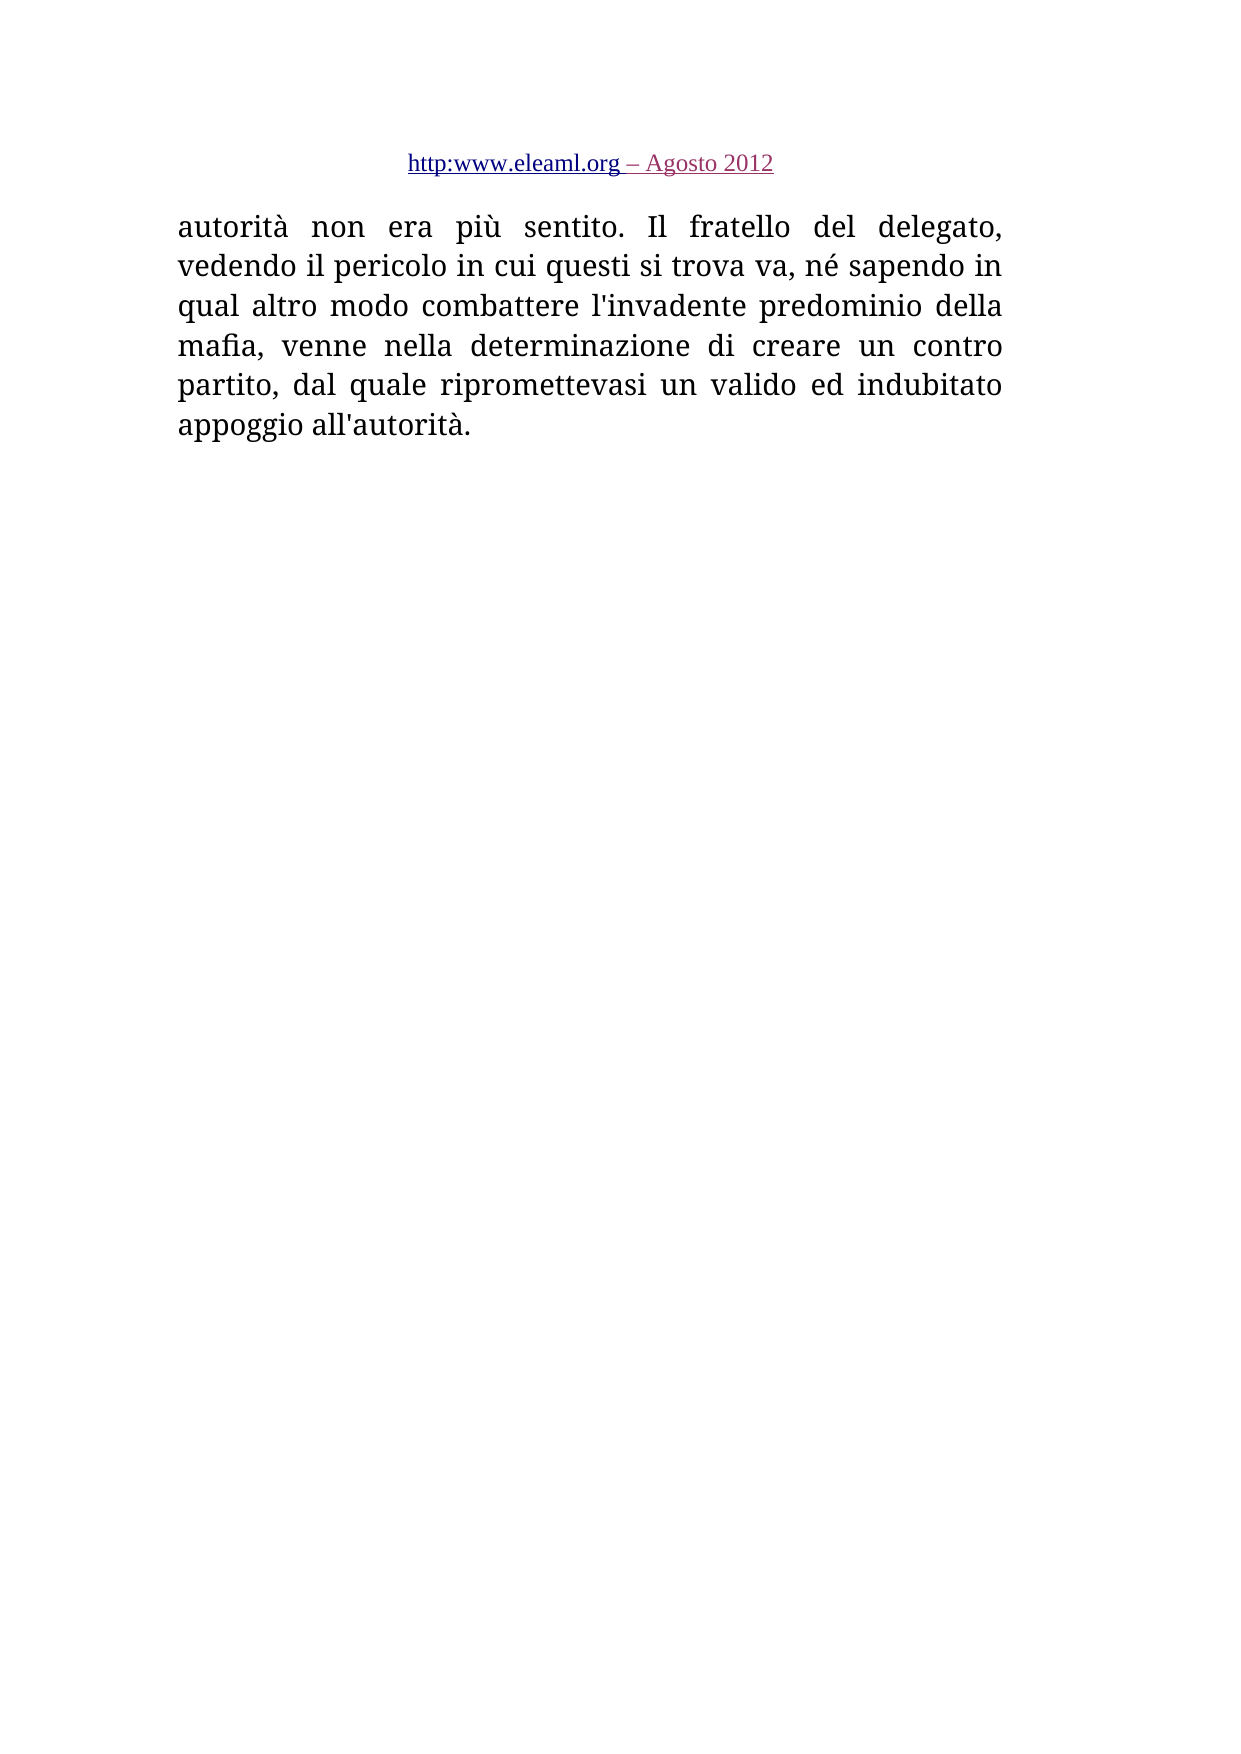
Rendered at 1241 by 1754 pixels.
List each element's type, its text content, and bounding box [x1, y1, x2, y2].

text autorità non era più sentito. Il fratello del delegato, vedendo il pericolo in cui questi si trova va, né sapendo in qual altro modo combattere l'invadente predominio della mafia, venne nella determinazione di creare un contro partito, dal quale ripromettevasi un valido ed indubitato appoggio all'autorità. [177, 206, 1004, 444]
